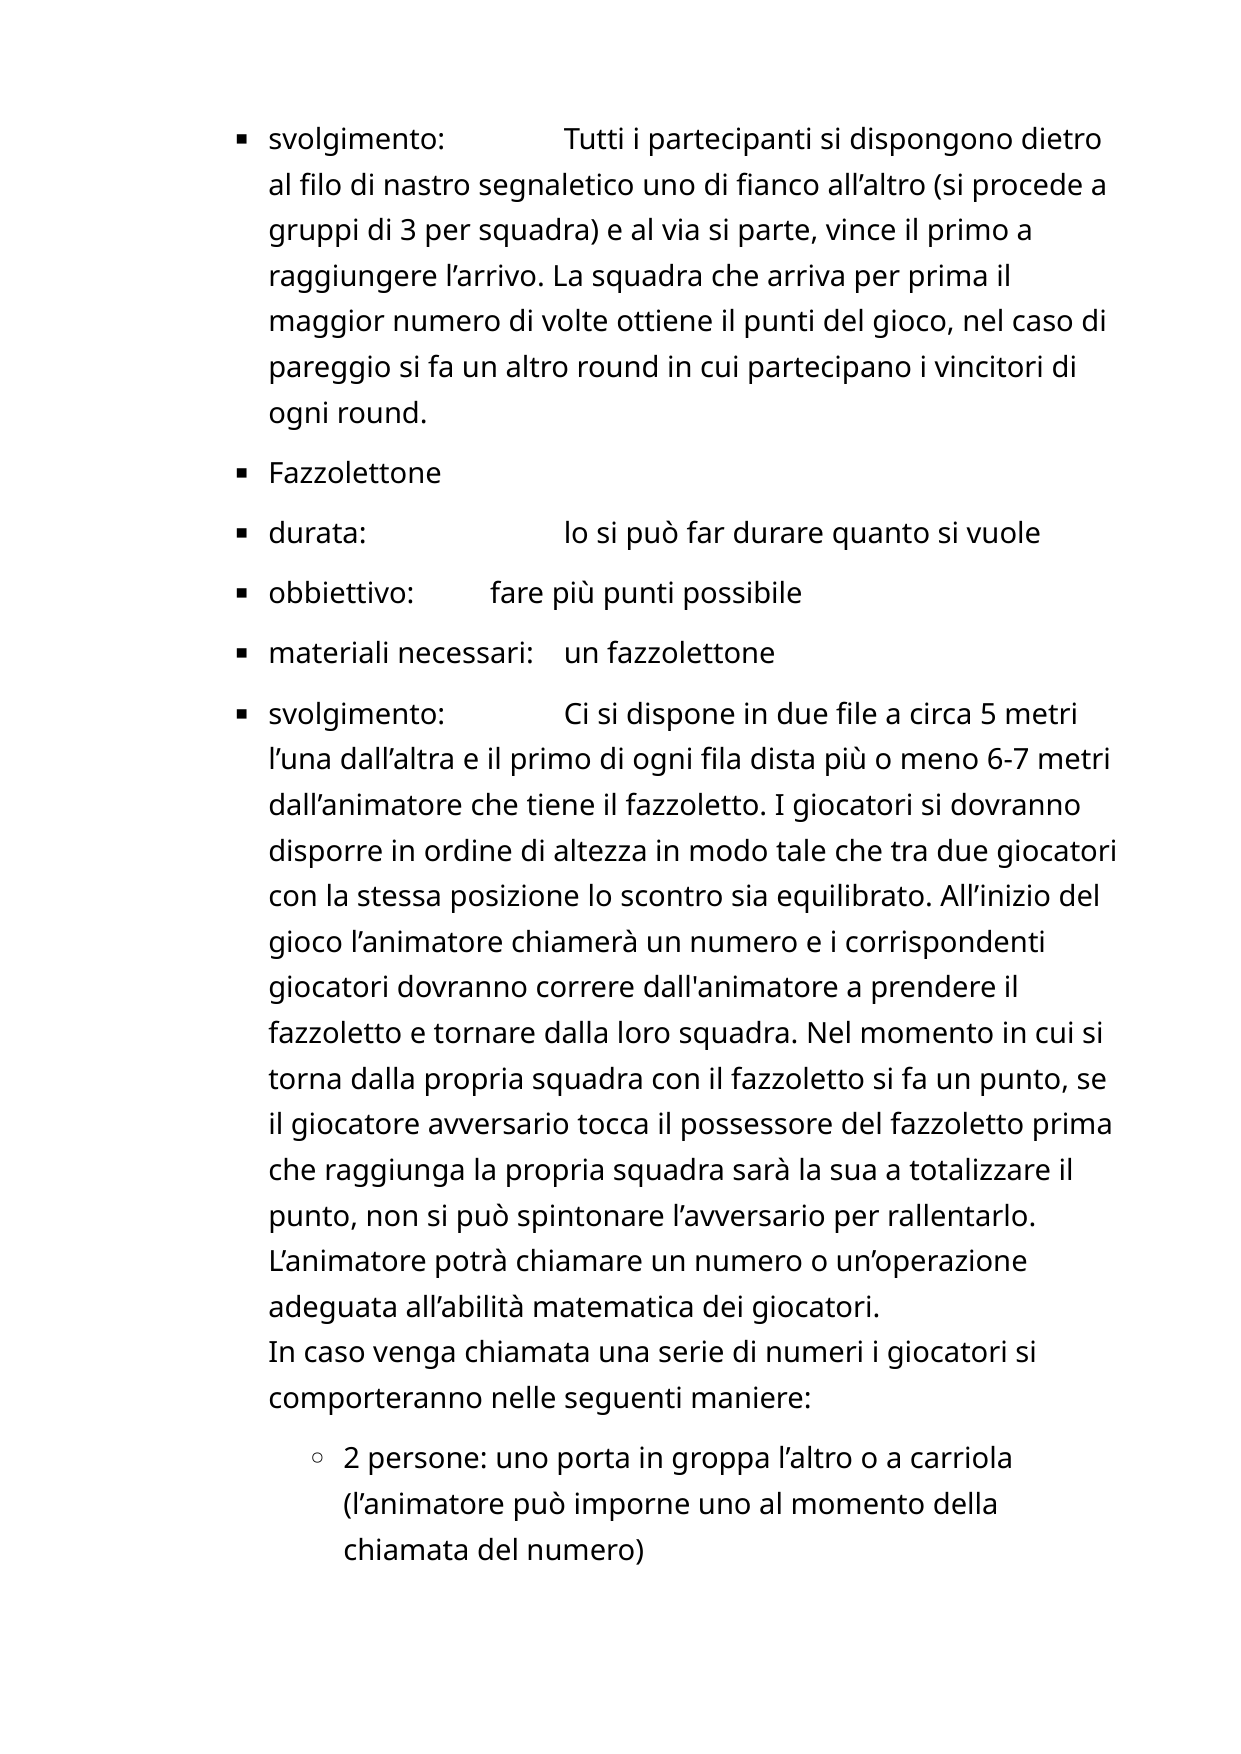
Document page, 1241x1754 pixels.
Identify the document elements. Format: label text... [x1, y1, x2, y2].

list svolgimento: Tutti i partecipanti si dispongono dietro al filo di nastro segnaletico uno di fianco all’altro (si procede a gruppi di 3 per squadra) e al via si parte, vince il primo a raggiungere l’arrivo. La squadra che arriva per prima il maggior numero di volte ottiene il punti del gioco, nel caso di pareggio si fa un altro round in cui partecipano i vincitori di ogni round. [231, 118, 1122, 432]
list durata: lo si può far durare quanto si vuole [231, 512, 1122, 552]
list svolgimento: Ci si dispone in due file a circa 5 metri l’una dall’altra e il primo di ogni fila dista più o meno 6-7 metri dall’animatore che tiene il fazzoletto. I giocatori si dovranno disporre in ordine di altezza in modo tale che tra due giocatori con la stessa posizione lo scontro sia equilibrato. All’inizio del gioco l’animatore chiamerà un numero e i corrispondenti giocatori dovranno correre dall'animatore a prendere il fazzoletto e tornare dalla loro squadra. Nel momento in cui si torna dalla propria squadra con il fazzoletto si fa un punto, se il giocatore avversario tocca il possessore del fazzoletto prima che raggiunga la propria squadra sarà la sua a totalizzare il punto, non si può spintonare l’avversario per rallentarlo. L’animatore potrà chiamare un numero o un’operazione adeguata all’abilità matematica dei giocatori. In caso venga chiamata una serie di numeri i giocatori si comporteranno nelle seguenti maniere: [231, 693, 1122, 1417]
list 2 persone: uno porta in groppa l’altro o a carriola (l’animatore può imporne uno al momento della chiamata del numero) [306, 1437, 1122, 1568]
list Fazzolettone [231, 452, 1122, 492]
list materiali necessari: un fazzolettone [231, 633, 1122, 672]
list obbiettivo: fare più punti possibile [231, 572, 1122, 612]
